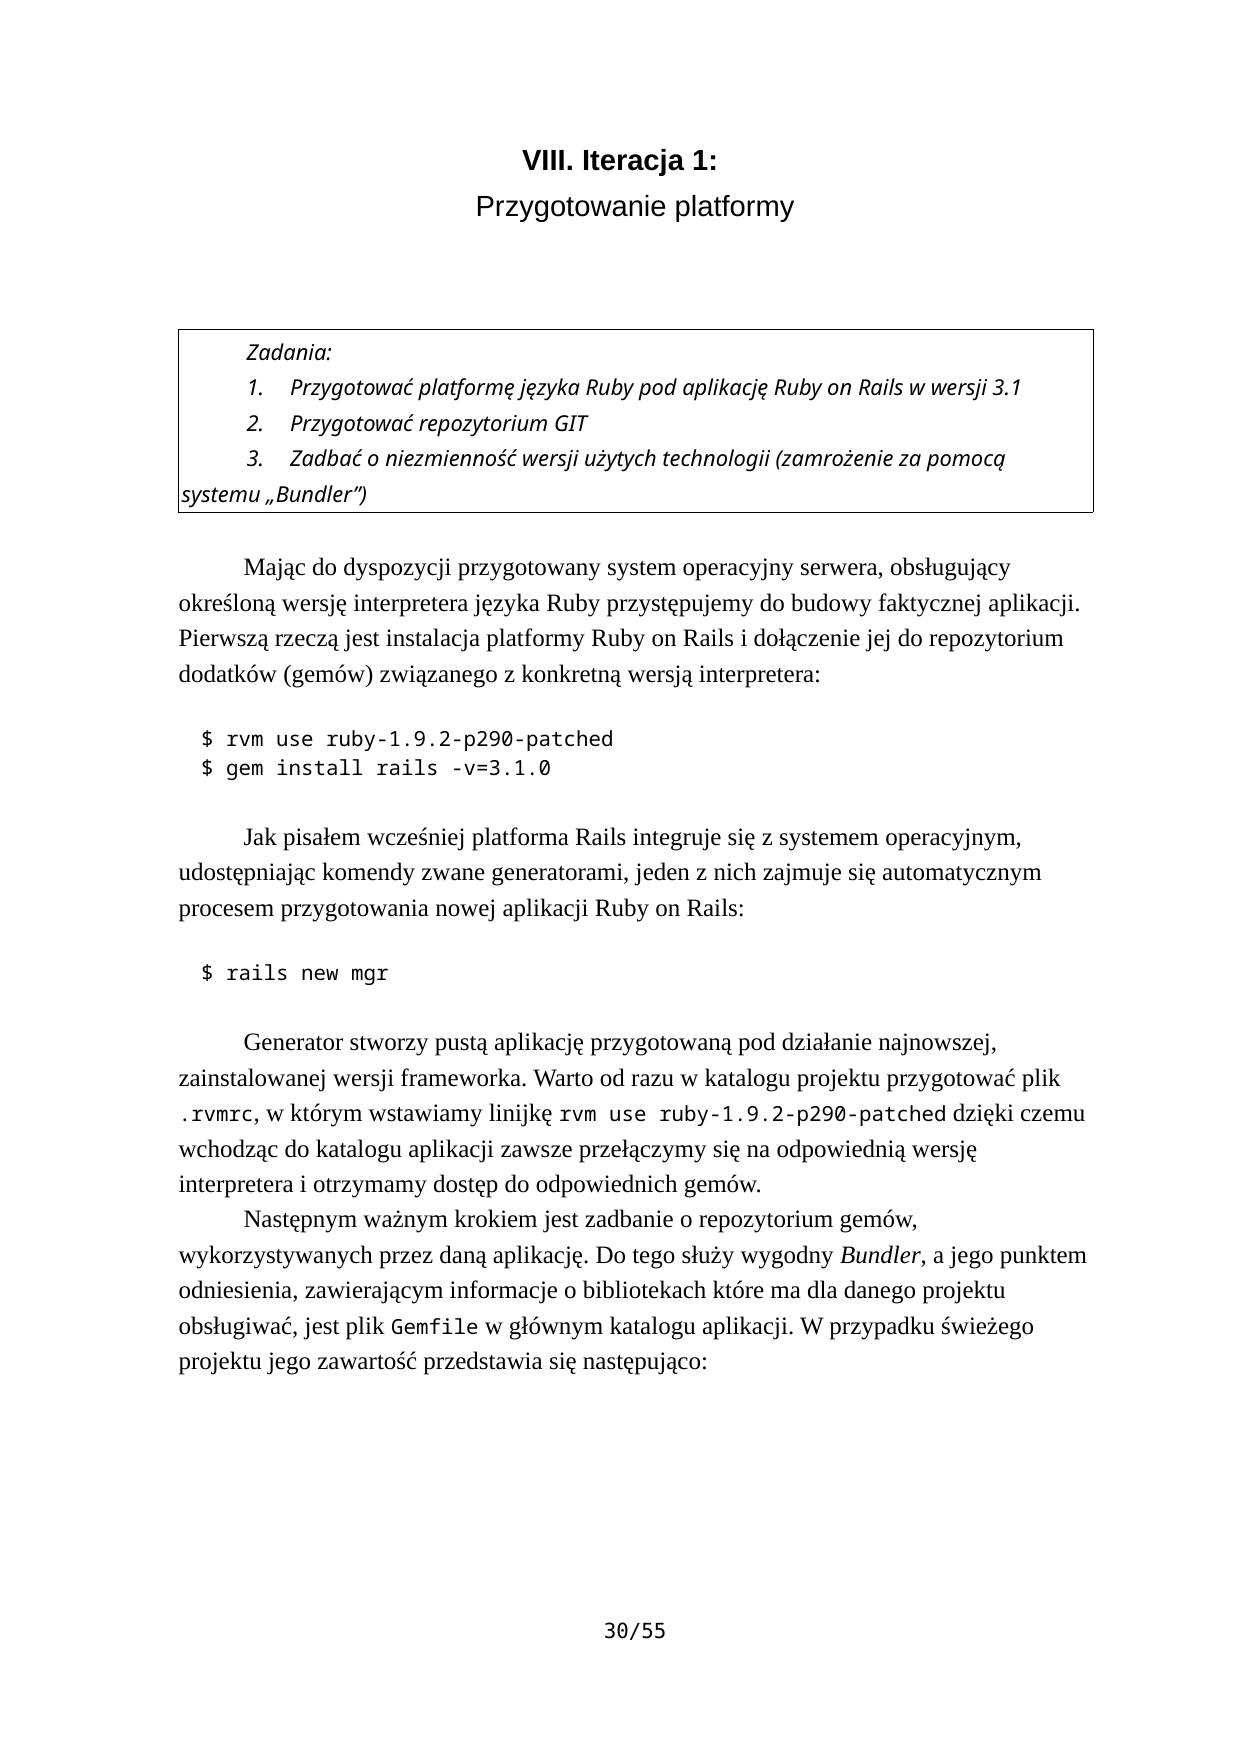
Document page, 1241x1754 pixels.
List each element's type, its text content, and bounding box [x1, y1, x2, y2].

list Iteracja 1: [177, 143, 1093, 177]
text Następnym ważnym krokiem jest zadbanie o repozytorium gemów, wykorzystywanych przez daną aplikację. Do tego służy wygodny Bundler, a jego punktem odniesienia, zawierającym informacje o bibliotekach które ma dla danego projektu obsługiwać, jest plik Gemfile w głównym katalogu aplikacji. W przypadku świeżego projektu jego zawartość przedstawia się następująco: [178, 1199, 1093, 1377]
text $ gem install rails -v=3.1.0 [189, 753, 1093, 781]
text Przygotowanie platformy [177, 189, 1093, 223]
text Zadania: [179, 330, 1093, 364]
list Przygotować repozytorium GIT [179, 400, 1093, 435]
text Generator stworzy pustą aplikację przygotowaną pod działanie najnowszej, zainstalowanej wersji frameworka. Warto od razu w katalogu projektu przygotować plik .rvmrc, w którym wstawiamy linijkę rvm use ruby-1.9.2-p290-patched dzięki czemu wchodząc do katalogu aplikacji zawsze przełączymy się na odpowiednią wersję interpretera i otrzymamy dostęp do odpowiednich gemów. [178, 1022, 1093, 1199]
text $ rvm use ruby-1.9.2-p290-patched [189, 724, 1093, 753]
list Zadbać o niezmienność wersji użytych technologii (zamrożenie za pomocą systemu „Bundler”) [179, 435, 1093, 512]
text Jak pisałem wcześniej platforma Rails integruje się z systemem operacyjnym, udostępniając komendy zwane generatorami, jeden z nich zajmuje się automatycznym procesem przygotowania nowej aplikacji Ruby on Rails: [178, 817, 1093, 923]
text $ rails new mgr [189, 958, 1093, 987]
text Mając do dyspozycji przygotowany system operacyjny serwera, obsługujący określoną wersję interpretera języka Ruby przystępujemy do budowy faktycznej aplikacji. Pierwszą rzeczą jest instalacja platformy Ruby on Rails i dołączenie jej do repozytorium dodatków (gemów) związanego z konkretną wersją interpretera: [178, 547, 1093, 689]
list Przygotować platformę języka Ruby pod aplikację Ruby on Rails w wersji 3.1 [179, 364, 1093, 400]
